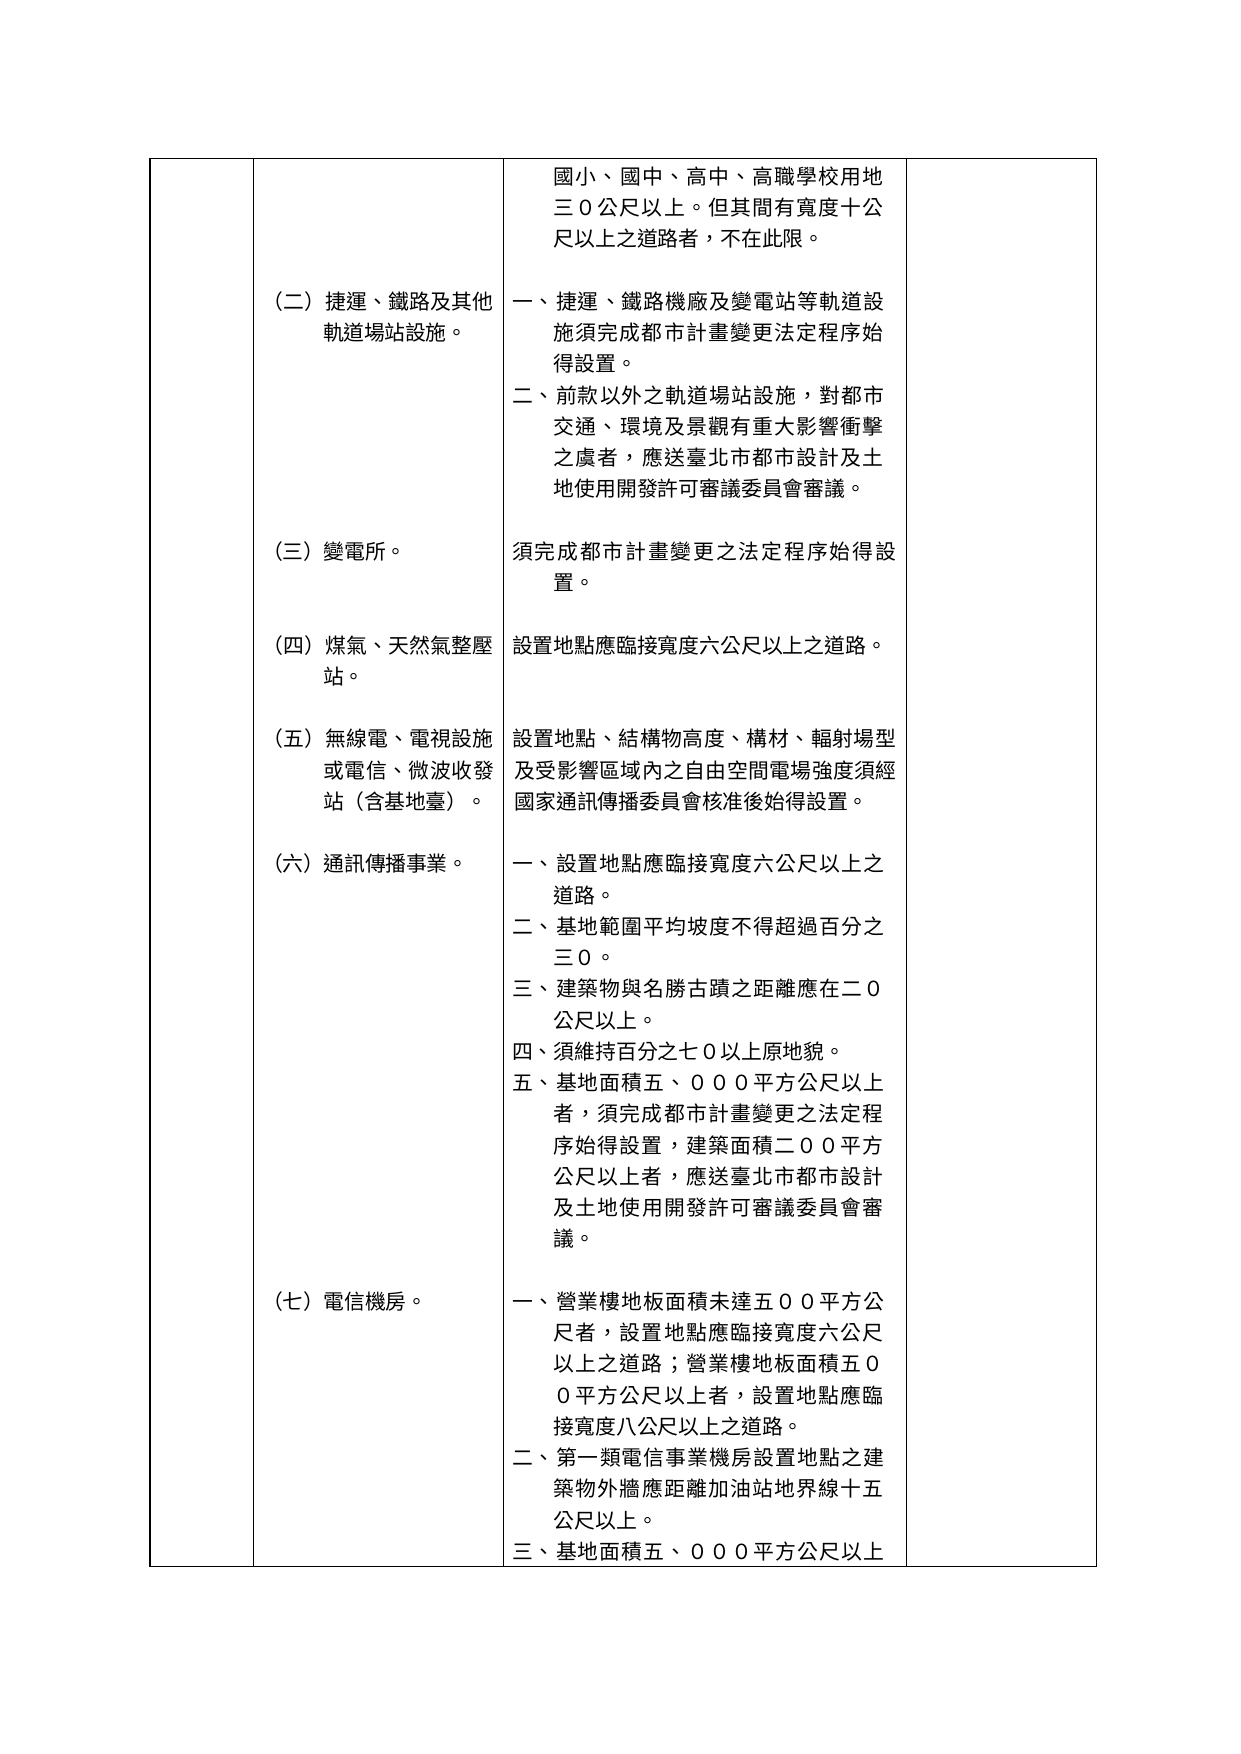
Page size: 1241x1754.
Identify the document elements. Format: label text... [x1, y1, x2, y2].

table_cell [151, 159, 253, 1566]
table_cell 國小、國中、高中、高職學校用地三０公尺以上。但其間有寬度十公尺以上之道路者，不在此限。 一、捷運、鐵路機廠及變電站等軌道設施須完成都市計畫變更法定程序始得設置。 二、前款以外之軌道場站設施，對都市交通、環境及景觀有重大影響衝擊之虞者，應送臺北市都市設計及土地使用開發許可審議委員會審議。 須完成都市計畫變更之法定程序始得設置。 設置地點應臨接寬度六公尺以上之道路。 設置地點、結構物高度、構材、輻射場型及受影響區域內之自由空間電場強度須經國家通訊傳播委員會核准後始得設置。 一、設置地點應臨接寬度六公尺以上之道路。 二、基地範圍平均坡度不得超過百分之三０。 三、建築物與名勝古蹟之距離應在二０公尺以上。 四、須維持百分之七０以上原地貌。 五、基地面積五、０００平方公尺以上者，須完成都市計畫變更之法定程序始得設置，建築面積二００平方公尺以上者，應送臺北市都市設計及土地使用開發許可審議委員會審議。 一、營業樓地板面積未達五００平方公尺者，設置地點應臨接寬度六公尺以上之道路；營業樓地板面積五００平方公尺以上者，設置地點應臨接寬度八公尺以上之道路。 二、第一類電信事業機房設置地點之建築物外牆應距離加油站地界線十五公尺以上。 三、基地面積五、０００平方公尺以上 [504, 159, 906, 1566]
table_cell [907, 159, 1096, 1566]
table_cell （二）捷運、鐵路及其他軌道場站設施。 （三）變電所。 （四）煤氣、天然氣整壓站。 （五）無線電、電視設施或電信、微波收發站（含基地臺）。 （六）通訊傳播事業。 （七）電信機房。 [254, 159, 503, 1566]
